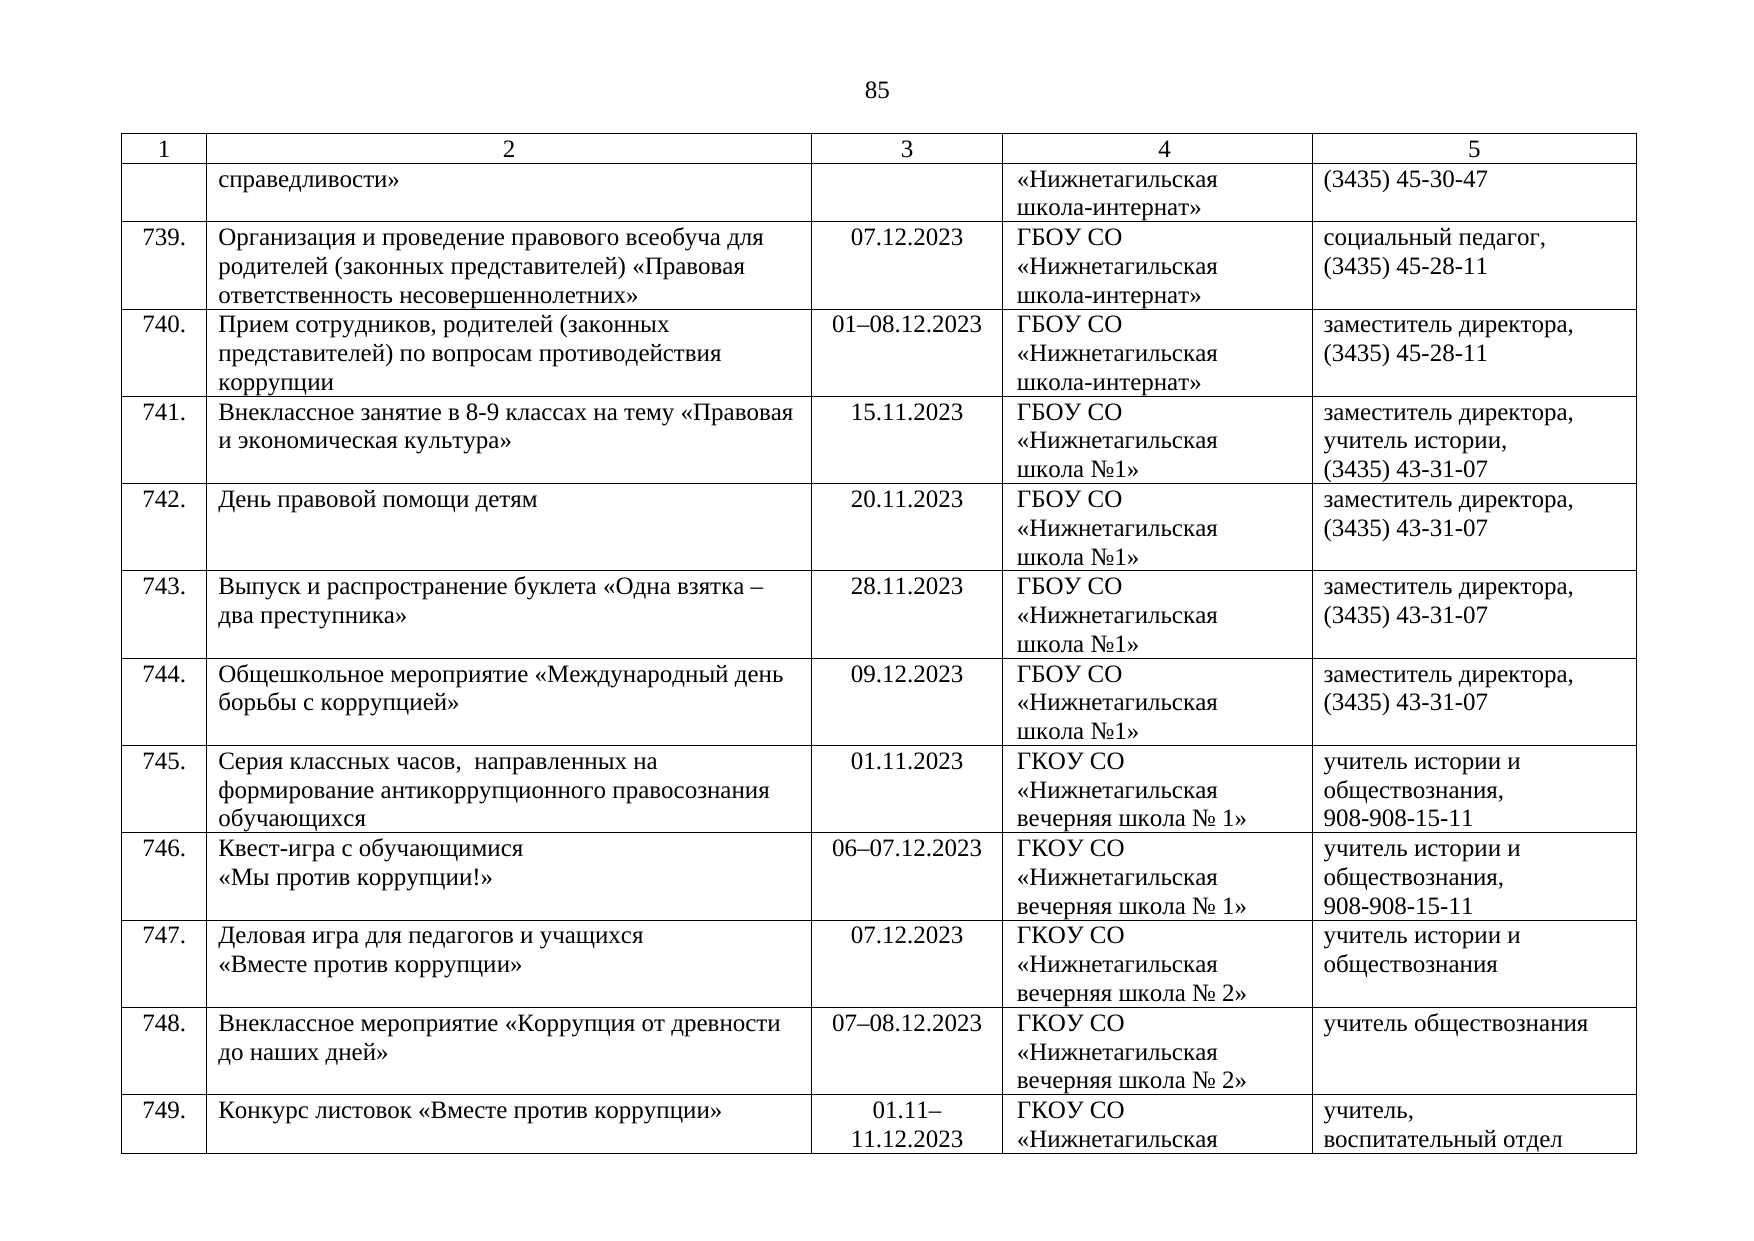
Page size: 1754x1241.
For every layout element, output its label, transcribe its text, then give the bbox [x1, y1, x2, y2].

table_header 2 [207, 134, 811, 163]
table_cell ГКОУ СО «Нижнетагильская вечерняя школа № 2» [1003, 921, 1312, 1007]
table_cell [122, 484, 206, 570]
table_cell [117, 163, 121, 221]
table_cell 07.12.2023 [812, 921, 1002, 1007]
table_cell [117, 832, 121, 919]
table_cell Конкурс листовок «Вместе против коррупции» [207, 1095, 811, 1153]
table_cell заместитель директора, (3435) 43-31-07 [1313, 484, 1636, 570]
table_cell 15.11.2023 [812, 397, 1002, 483]
table_cell ГБОУ СО «Нижнетагильская школа №1» [1003, 659, 1312, 745]
table_cell 07.12.2023 [812, 222, 1002, 308]
table_cell 01–08.12.2023 [812, 310, 1002, 396]
table_cell заместитель директора, (3435) 43-31-07 [1313, 571, 1636, 658]
table_cell ГКОУ СО «Нижнетагильская вечерняя школа № 1» [1003, 833, 1312, 919]
table_cell Организация и проведение правового всеобуча для родителей (законных представителей) «Правовая ответственность несовершеннолетних» [207, 222, 811, 308]
table_cell ГКОУ СО «Нижнетагильская вечерняя школа № 2» [1003, 1008, 1312, 1094]
table_cell 20.11.2023 [812, 484, 1002, 570]
table_header 1 [122, 134, 206, 163]
table_cell [117, 570, 121, 658]
table_cell ГБОУ СО «Нижнетагильская школа №1» [1003, 484, 1312, 570]
table_cell [117, 658, 121, 745]
table_cell [122, 1095, 206, 1153]
table_cell Внеклассное мероприятие «Коррупция от древности до наших дней» [207, 1008, 811, 1094]
table_cell [117, 1007, 121, 1094]
table_cell «Нижнетагильская школа-интернат» [1003, 164, 1312, 221]
table_cell учитель, воспитательный отдел [1313, 1095, 1636, 1153]
table_cell [122, 921, 206, 1007]
table_cell 09.12.2023 [812, 659, 1002, 745]
table_cell [122, 659, 206, 745]
table_cell Внеклассное занятие в 8-9 классах на тему «Правовая и экономическая культура» [207, 397, 811, 483]
table_cell Деловая игра для педагогов и учащихся «Вместе против коррупции» [207, 921, 811, 1007]
table_cell ГКОУ СО «Нижнетагильская вечерняя школа № 1» [1003, 746, 1312, 832]
table_cell учитель обществознания [1313, 1008, 1636, 1094]
table_cell [117, 221, 121, 308]
table_cell [812, 164, 1002, 221]
table_header 3 [812, 134, 1002, 163]
table_cell [117, 396, 121, 483]
table_cell ГБОУ СО «Нижнетагильская школа-интернат» [1003, 222, 1312, 308]
table_cell Серия классных часов, направленных на формирование антикоррупционного правосознания обучающихся [207, 746, 811, 832]
table_cell заместитель директора, (3435) 45-28-11 [1313, 310, 1636, 396]
table_header [117, 133, 121, 163]
table_header 4 [1003, 134, 1312, 163]
table_cell 06–07.12.2023 [812, 833, 1002, 919]
table_cell [117, 745, 121, 832]
table_cell 28.11.2023 [812, 571, 1002, 658]
table_cell учитель истории и обществознания, 908-908-15-11 [1313, 833, 1636, 919]
table_cell [122, 164, 206, 221]
table_cell ГБОУ СО «Нижнетагильская школа-интернат» [1003, 310, 1312, 396]
table_cell [122, 571, 206, 658]
table_cell учитель истории и обществознания [1313, 921, 1636, 1007]
table_cell Выпуск и распространение буклета «Одна взятка – два преступника» [207, 571, 811, 658]
table_cell [117, 920, 121, 1007]
table_cell справедливости» [207, 164, 811, 221]
table_cell [122, 746, 206, 832]
table_cell ГБОУ СО «Нижнетагильская школа №1» [1003, 397, 1312, 483]
table_cell учитель истории и обществознания, 908-908-15-11 [1313, 746, 1636, 832]
table_cell заместитель директора, учитель истории, (3435) 43-31-07 [1313, 397, 1636, 483]
table_cell [122, 222, 206, 308]
table_cell социальный педагог, (3435) 45-28-11 [1313, 222, 1636, 308]
table_cell [122, 1008, 206, 1094]
table_cell [117, 309, 121, 396]
table_cell 07–08.12.2023 [812, 1008, 1002, 1094]
table_cell ГКОУ СО «Нижнетагильская [1003, 1095, 1312, 1153]
table_cell [117, 483, 121, 570]
table_cell [122, 310, 206, 396]
table_cell 01.11–11.12.2023 [812, 1095, 1002, 1153]
table_cell заместитель директора, (3435) 43-31-07 [1313, 659, 1636, 745]
table_cell Общешкольное мероприятие «Международный день борьбы с коррупцией» [207, 659, 811, 745]
table_cell (3435) 45-30-47 [1313, 164, 1636, 221]
table_cell День правовой помощи детям [207, 484, 811, 570]
table_cell [117, 1094, 121, 1153]
table_header 5 [1313, 134, 1636, 163]
table_cell [122, 397, 206, 483]
table_cell Прием сотрудников, родителей (законных представителей) по вопросам противодействия коррупции [207, 310, 811, 396]
table_cell [122, 833, 206, 919]
table_cell Квест-игра с обучающимися «Мы против коррупции!» [207, 833, 811, 919]
table_cell 01.11.2023 [812, 746, 1002, 832]
table_cell ГБОУ СО «Нижнетагильская школа №1» [1003, 571, 1312, 658]
